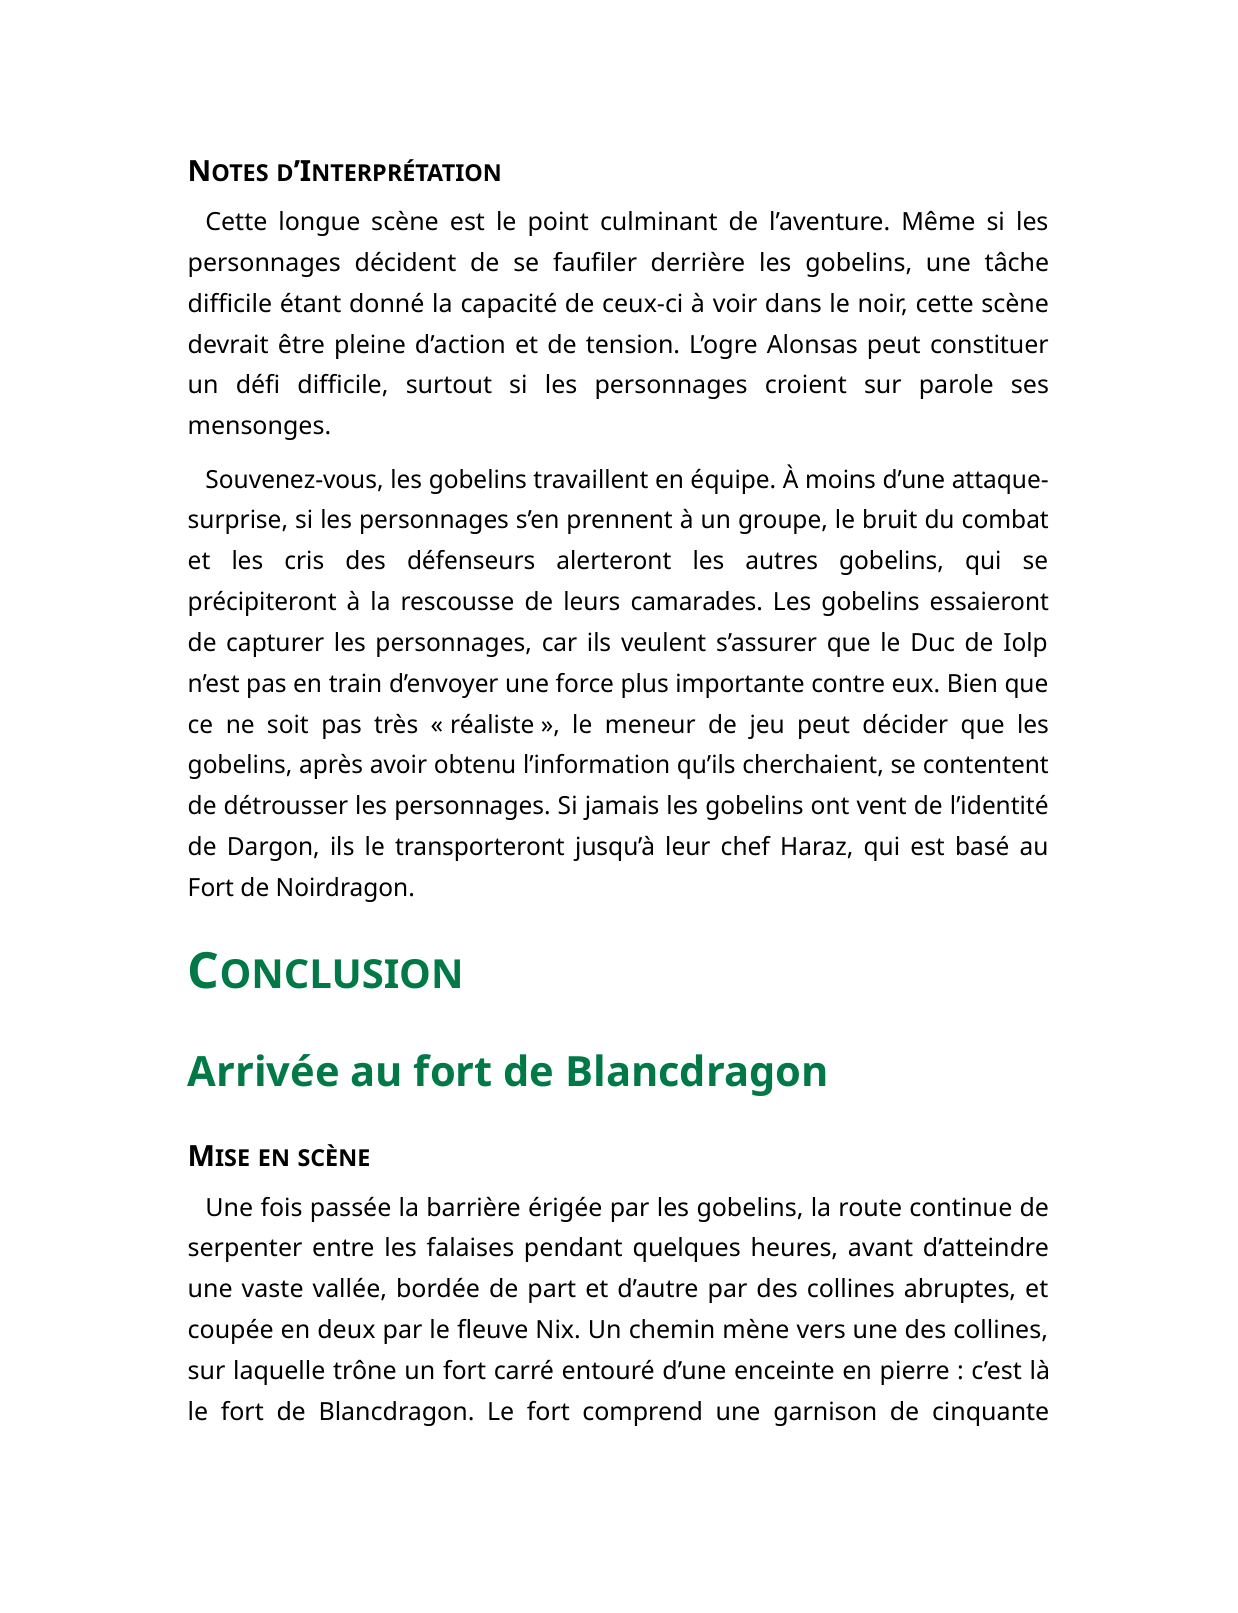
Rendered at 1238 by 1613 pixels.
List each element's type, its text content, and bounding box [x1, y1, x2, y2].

text Arrivée au fort de Blancdragon [187, 1042, 1050, 1099]
text Souvenez-vous, les gobelins travaillent en équipe. À moins d’une attaque-surprise, si les personnages s’en prennent à un groupe, le bruit du combat et les cris des défenseurs alerteront les autres gobelins, qui se précipiteront à la rescousse de leurs camarades. Les gobelins essaieront de capturer les personnages, car ils veulent s’assurer que le Duc de Iolp n’est pas en train d’envoyer une force plus importante contre eux. Bien que ce ne soit pas très « réaliste », le meneur de jeu peut décider que les gobelins, après avoir obtenu l’information qu’ils cherchaient, se contentent de détrousser les personnages. Si jamais les gobelins ont vent de l’identité de Dargon, ils le transporteront jusqu’à leur chef Haraz, qui est basé au Fort de Noirdragon. [187, 461, 1050, 904]
text Cette longue scène est le point culminant de l’aventure. Même si les personnages décident de se faufiler derrière les gobelins, une tâche difficile étant donné la capacité de ceux-ci à voir dans le noir, cette scène devrait être pleine d’action et de tension. L’ogre Alonsas peut constituer un défi difficile, surtout si les personnages croient sur parole ses mensonges. [187, 204, 1050, 442]
text Une fois passée la barrière érigée par les gobelins, la route continue de serpenter entre les falaises pendant quelques heures, avant d’atteindre une vaste vallée, bordée de part et d’autre par des collines abruptes, et coupée en deux par le fleuve Nix. Un chemin mène vers une des collines, sur laquelle trône un fort carré entouré d’une enceinte en pierre : c’est là le fort de Blancdragon. Le fort comprend une garnison de cinquante [187, 1189, 1050, 1427]
text Notes d’Interprétation [187, 150, 1050, 190]
text Mise en scène [187, 1135, 1050, 1175]
subtitle Conclusion [187, 936, 1050, 1004]
